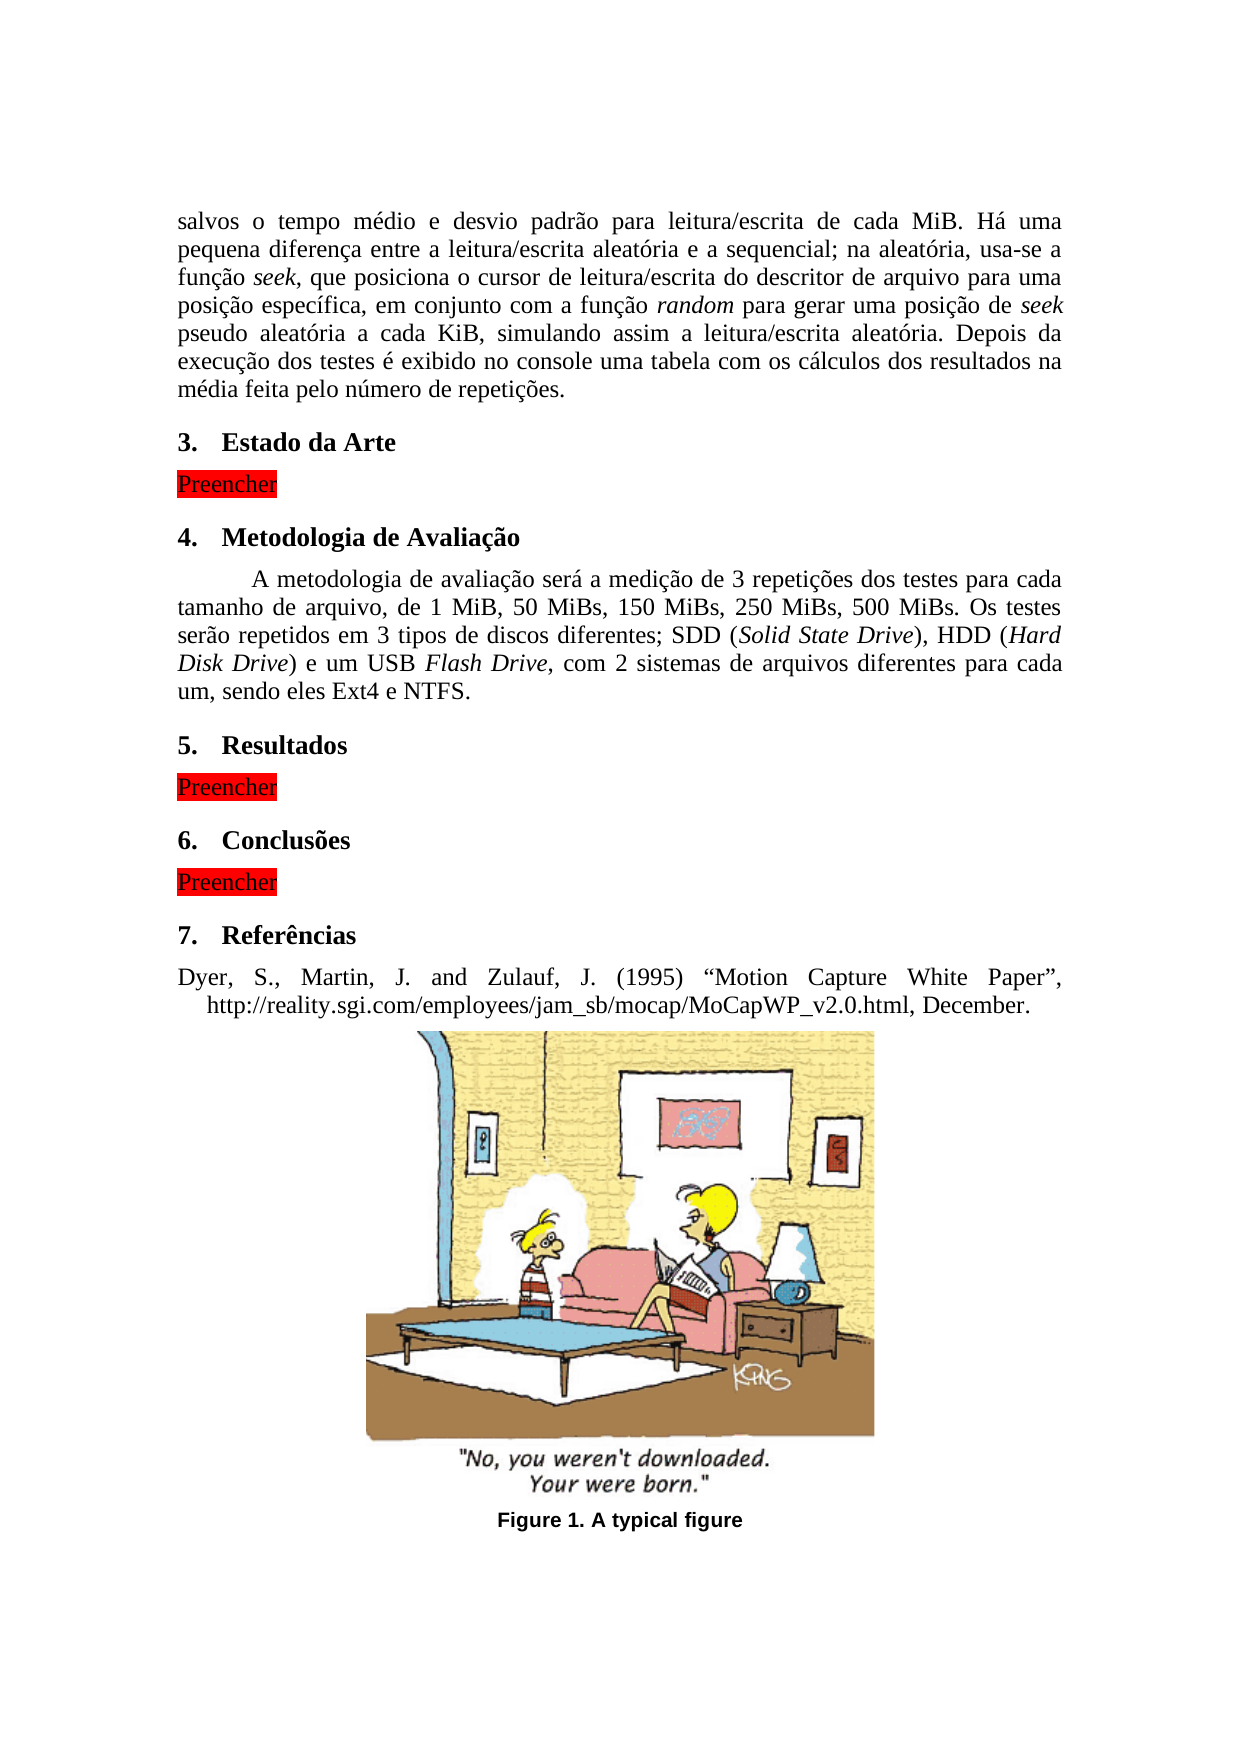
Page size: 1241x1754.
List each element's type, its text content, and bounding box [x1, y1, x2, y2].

text Figure 1. A typical figure [224, 1509, 1016, 1532]
title Resultados [177, 730, 1063, 760]
text Dyer, S., Martin, J. and Zulauf, J. (1995) “Motion Capture White Paper”, http://reality.sgi.com/employees/jam_sb/mocap/MoCapWP_v2.0.html, December. [177, 963, 1063, 1019]
text Preencher [177, 868, 1063, 896]
title Estado da Arte [177, 428, 1063, 458]
text Preencher [177, 470, 1063, 498]
picture [366, 1031, 875, 1497]
text Preencher [177, 772, 1063, 801]
text salvos o tempo médio e desvio padrão para leitura/escrita de cada MiB. Há uma pequena diferença entre a leitura/escrita aleatória e a sequencial; na aleatória, usa-se a função seek, que posiciona o cursor de leitura/escrita do descritor de arquivo para uma posição específica, em conjunto com a função random para gerar uma posição de seek pseudo aleatória a cada KiB, simulando assim a leitura/escrita aleatória. Depois da execução dos testes é exibido no console uma tabela com os cálculos dos resultados na média feita pelo número de repetições. [177, 207, 1063, 403]
title Metodologia de Avaliação [177, 523, 1063, 553]
text A metodologia de avaliação será a medição de 3 repetições dos testes para cada tamanho de arquivo, de 1 MiB, 50 MiBs, 150 MiBs, 250 MiBs, 500 MiBs. Os testes serão repetidos em 3 tipos de discos diferentes; SDD (Solid State Drive), HDD (Hard Disk Drive) e um USB Flash Drive, com 2 sistemas de arquivos diferentes para cada um, sendo eles Ext4 e NTFS. [177, 565, 1063, 705]
title Conclusões [177, 825, 1063, 855]
title Referências [177, 921, 1063, 951]
